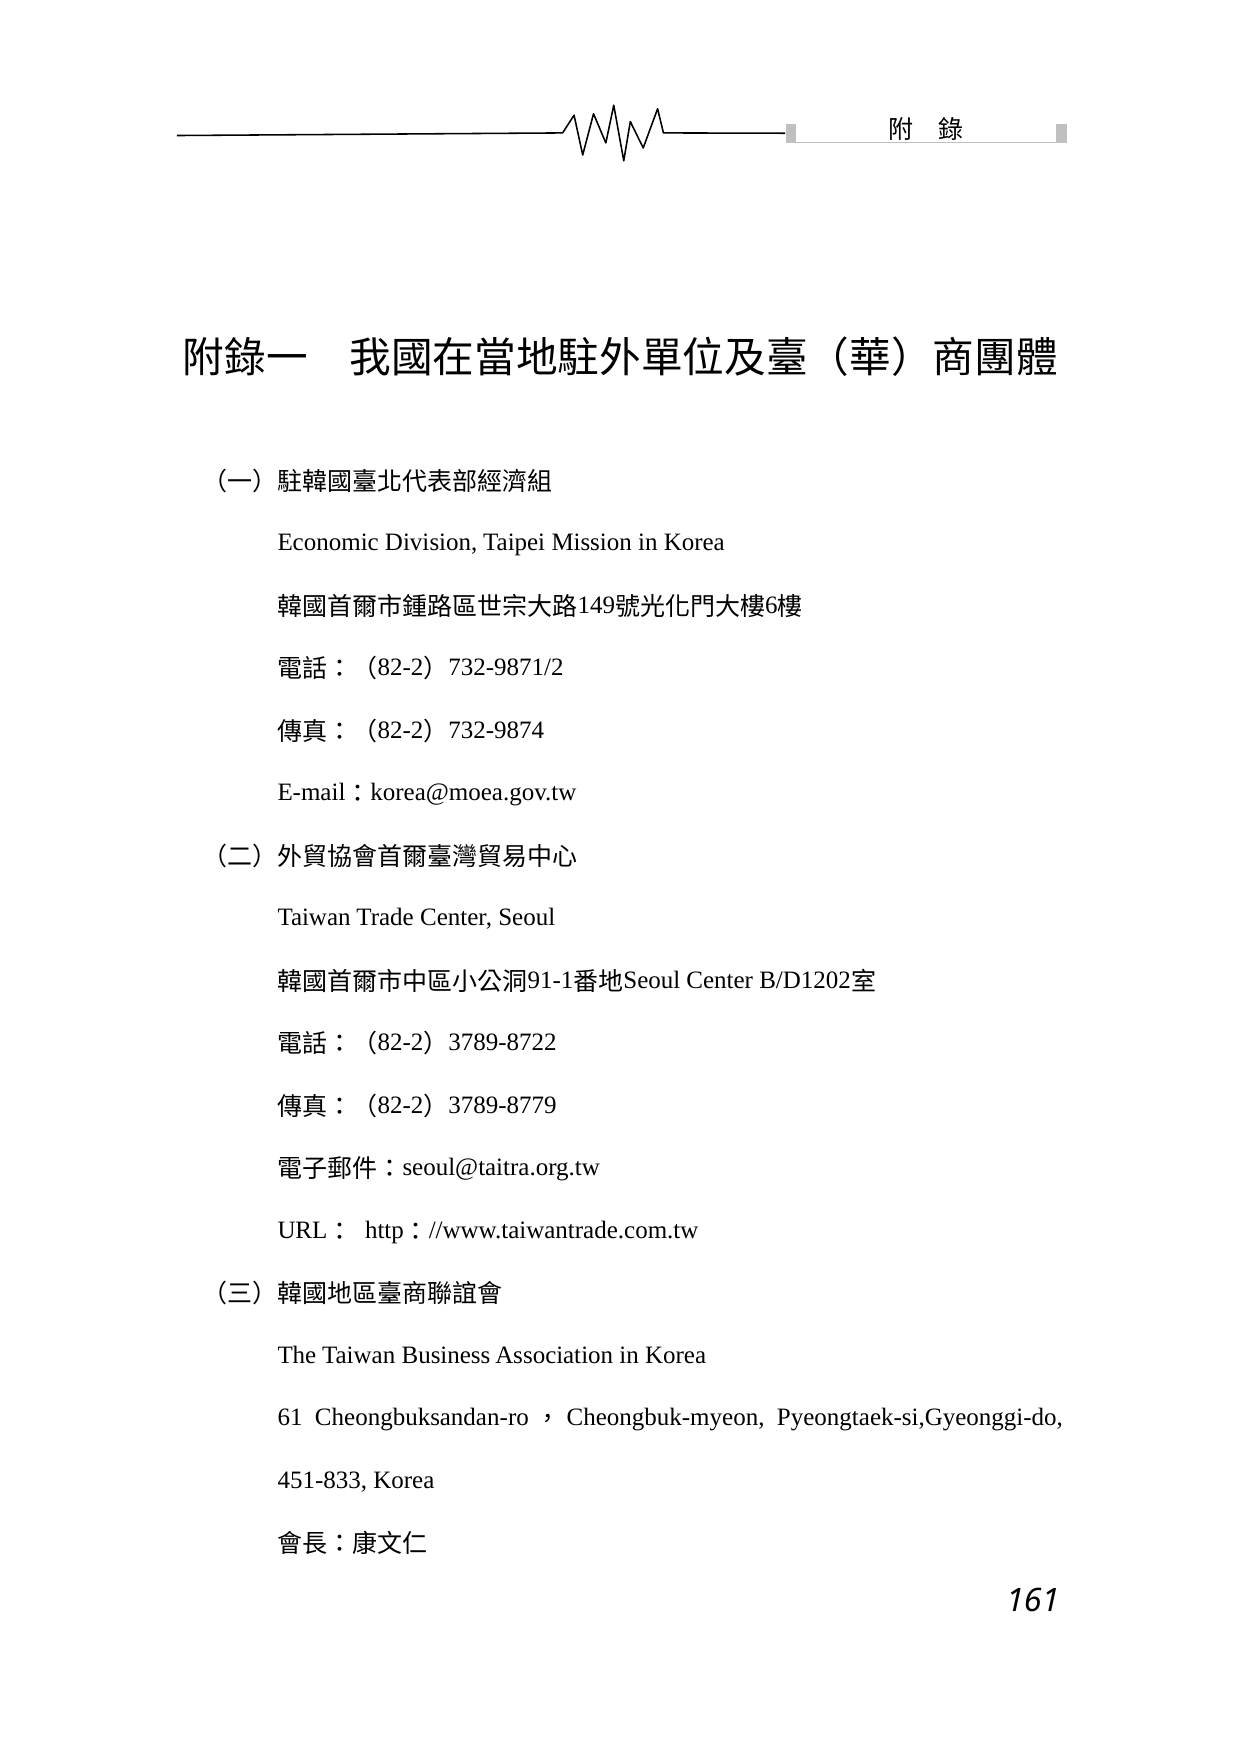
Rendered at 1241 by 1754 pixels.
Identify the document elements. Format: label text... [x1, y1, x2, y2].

text 電子郵件：seoul@taitra.org.tw [202, 1125, 1063, 1188]
text 傳真：（82-2）3789-8779 [202, 1063, 1063, 1125]
text URL： http：//www.taiwantrade.com.tw [202, 1188, 1063, 1250]
text 傳真：（82-2）732-9874 [202, 688, 1063, 750]
text 附錄一 我國在當地駐外單位及臺（華）商團體 [177, 313, 1063, 375]
text 61 Cheongbuksandan-ro，Cheongbuk-myeon, Pyeongtaek-si,Gyeonggi-do, 451-833, Korea [202, 1375, 1063, 1500]
text E-mail：korea@moea.gov.tw [202, 750, 1063, 813]
text Economic Division, Taipei Mission in Korea [202, 500, 1063, 563]
text （三）韓國地區臺商聯誼會 [202, 1250, 1063, 1313]
text （一）駐韓國臺北代表部經濟組 [202, 438, 1063, 500]
text 韓國首爾市鍾路區世宗大路149號光化門大樓6樓 [202, 563, 1063, 625]
text （二）外貿協會首爾臺灣貿易中心 [202, 813, 1063, 875]
text The Taiwan Business Association in Korea [202, 1313, 1063, 1375]
text 電話：（82-2）732-9871/2 [202, 625, 1063, 688]
text 韓國首爾市中區小公洞91-1番地Seoul Center B/D1202室 [202, 938, 1063, 1000]
text Taiwan Trade Center, Seoul [202, 875, 1063, 938]
text 電話：（82-2）3789-8722 [202, 1000, 1063, 1063]
text 會長：康文仁 [202, 1500, 1063, 1563]
